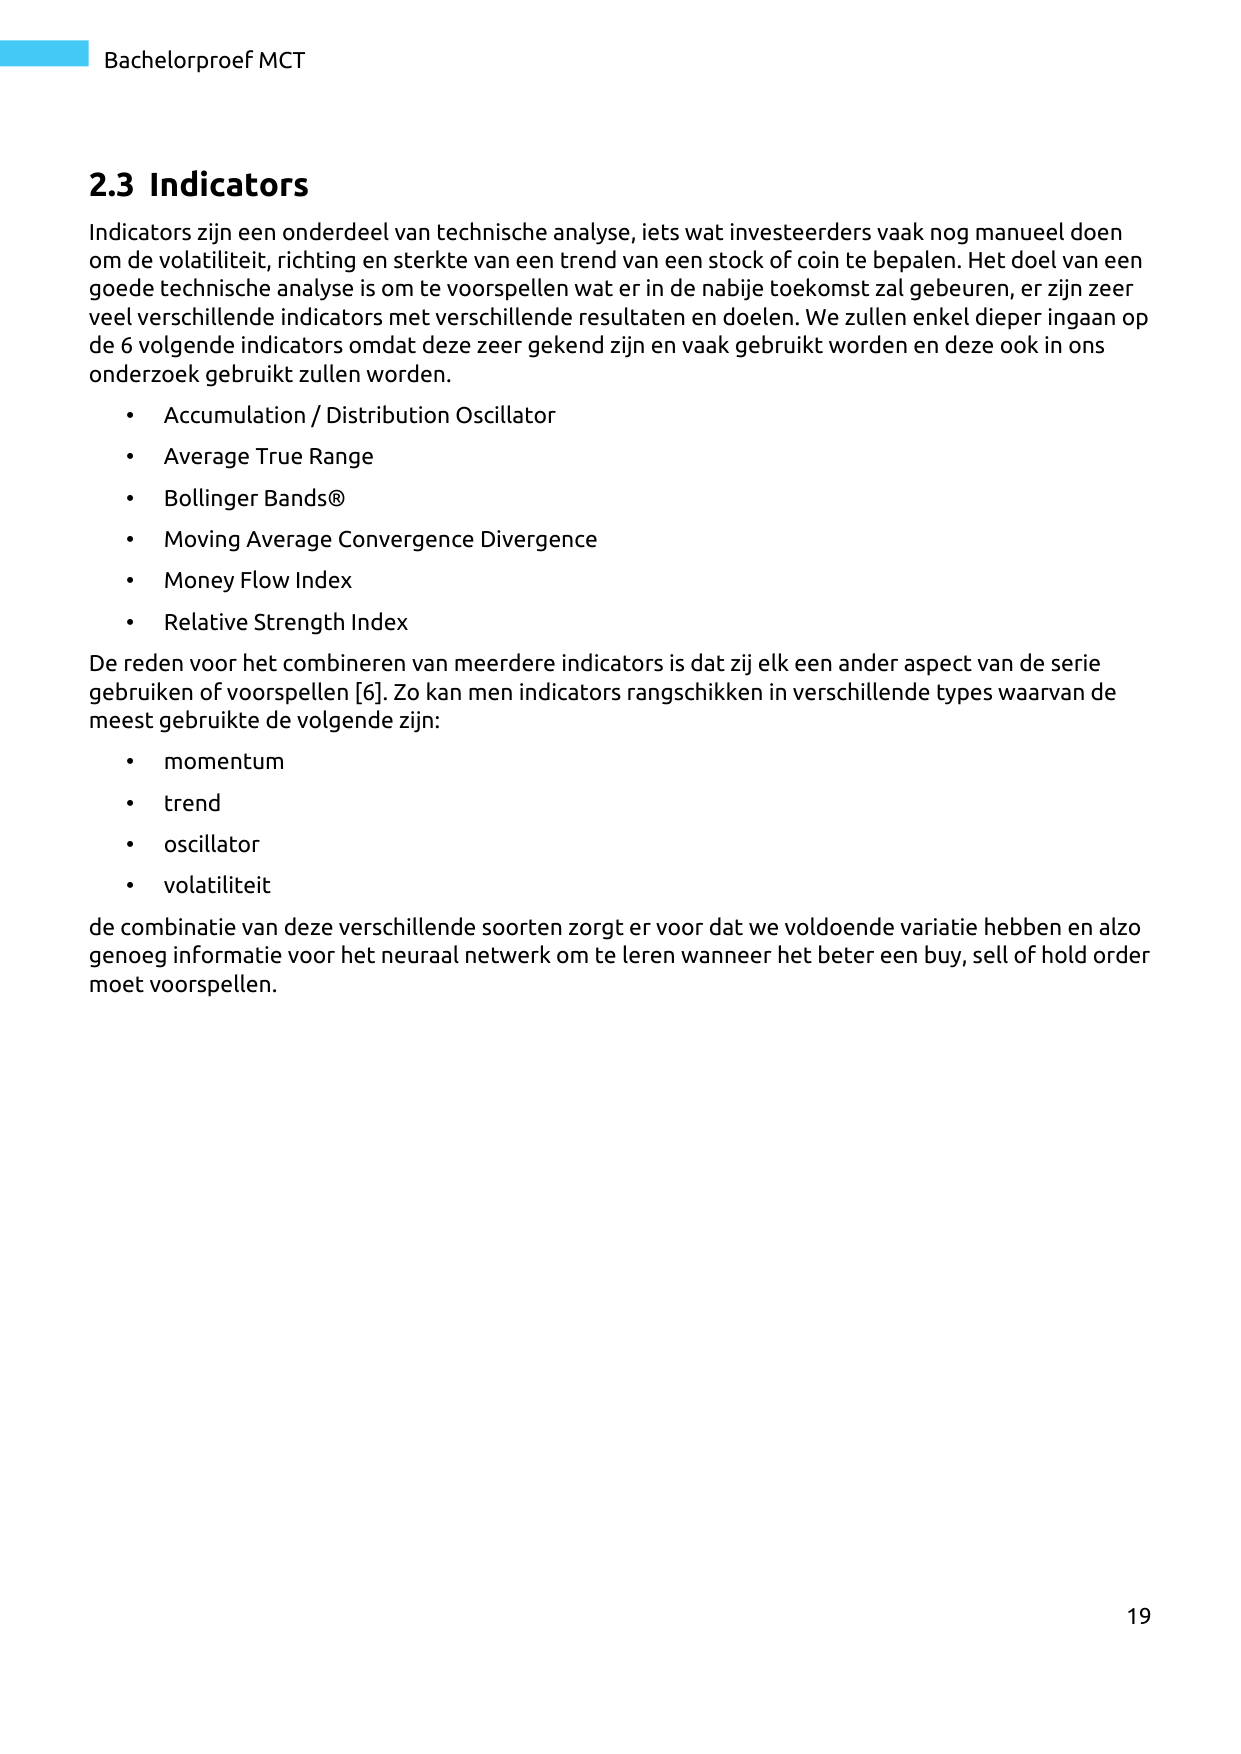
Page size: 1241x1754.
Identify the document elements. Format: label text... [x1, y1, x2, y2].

list Moving Average Convergence Divergence [126, 525, 1152, 552]
list oscillator [126, 831, 1152, 857]
text Indicators zijn een onderdeel van technische analyse, iets wat investeerders vaak nog manueel doen om de volatiliteit, richting en sterkte van een trend van een stock of coin te bepalen. Het doel van een goede technische analyse is om te voorspellen wat er in de nabije toekomst zal gebeuren, er zijn zeer veel verschillende indicators met verschillende resultaten en doelen. We zullen enkel dieper ingaan op de 6 volgende indicators omdat deze zeer gekend zijn en vaak gebruikt worden en deze ook in ons onderzoek gebruikt zullen worden. [89, 218, 1152, 386]
list Money Flow Index [126, 567, 1152, 594]
list volatiliteit [126, 872, 1152, 899]
list Bollinger Bands® [126, 484, 1152, 511]
text De reden voor het combineren van meerdere indicators is dat zij elk een ander aspect van de serie gebruiken of voorspellen [6]. Zo kan men indicators rangschikken in verschillende types waarvan de meest gebruikte de volgende zijn: [89, 650, 1152, 733]
list Relative Strength Index [126, 608, 1152, 635]
text de combinatie van deze verschillende soorten zorgt er voor dat we voldoende variatie hebben en alzo genoeg informatie voor het neuraal netwerk om te leren wanneer het beter een buy, sell of hold order moet voorspellen. [89, 913, 1152, 997]
list Average True Range [126, 442, 1152, 469]
list Accumulation / Distribution Oscillator [126, 401, 1152, 428]
list trend [126, 789, 1152, 816]
subtitle Indicators [89, 164, 1152, 202]
list momentum [126, 748, 1152, 774]
